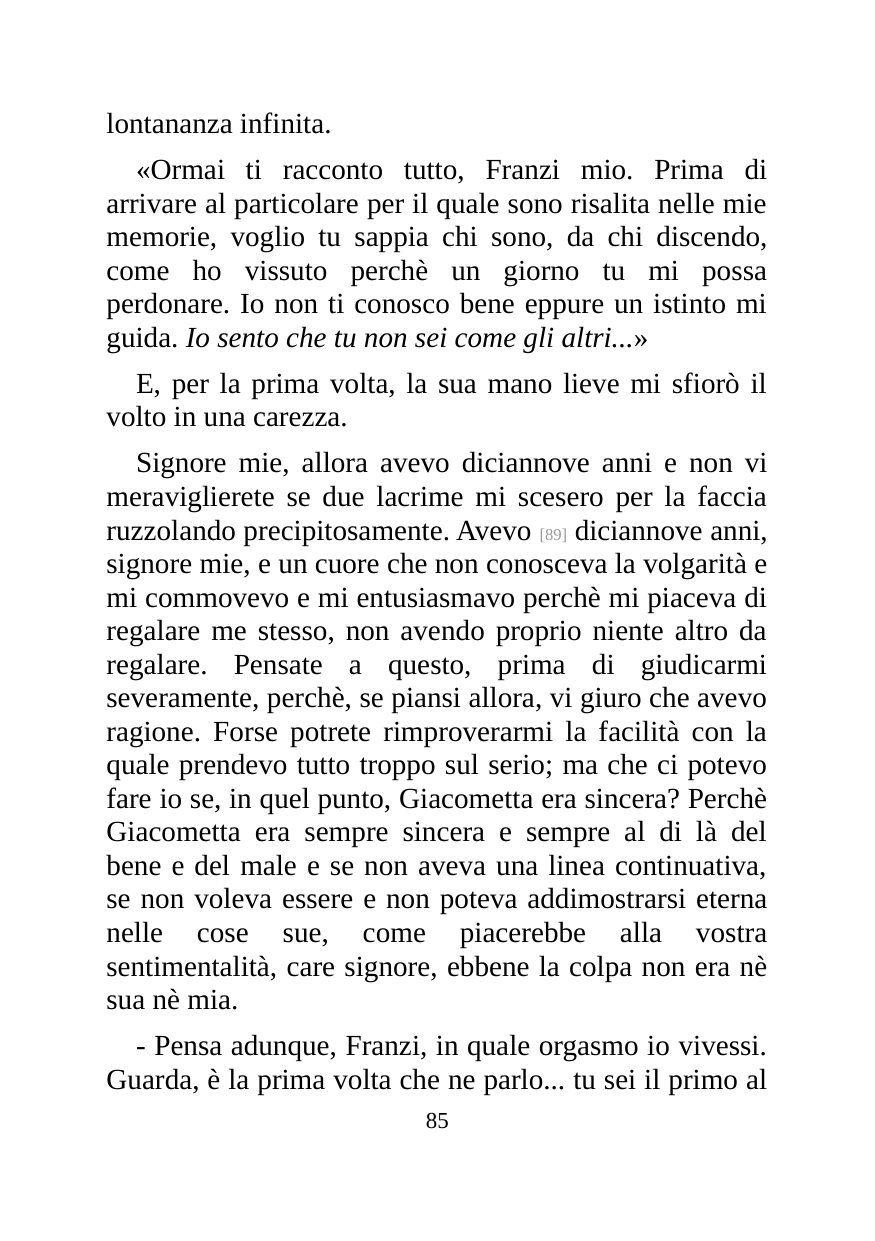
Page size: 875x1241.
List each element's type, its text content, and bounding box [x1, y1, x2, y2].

text - Pensa adunque, Franzi, in quale orgasmo io vivessi. Guarda, è la prima volta che ne parlo... tu sei il primo al [106, 1028, 768, 1095]
text lontananza infinita. [106, 106, 768, 140]
text «Ormai ti racconto tutto, Franzi mio. Prima di arrivare al particolare per il quale sono risalita nelle mie memorie, voglio tu sappia chi sono, da chi discendo, come ho vissuto perchè un giorno tu mi possa perdonare. Io non ti conosco bene eppure un istinto mi guida. Io sento che tu non sei come gli altri...» [106, 152, 768, 353]
text E, per la prima volta, la sua mano lieve mi sfiorò il volto in una carezza. [106, 366, 768, 433]
text Signore mie, allora avevo diciannove anni e non vi meraviglierete se due lacrime mi scesero per la faccia ruzzolando precipitosamente. Avevo [89] diciannove anni, signore mie, e un cuore che non conosceva la volgarità e mi commovevo e mi entusiasmavo perchè mi piaceva di regalare me stesso, non avendo proprio niente altro da regalare. Pensate a questo, prima di giudicarmi severamente, perchè, se piansi allora, vi giuro che avevo ragione. Forse potrete rimproverarmi la facilità con la quale prendevo tutto troppo sul serio; ma che ci potevo fare io se, in quel punto, Giacometta era sincera? Perchè Giacometta era sempre sincera e sempre al di là del bene e del male e se non aveva una linea continuativa, se non voleva essere e non poteva addimostrarsi eterna nelle cose sue, come piacerebbe alla vostra sentimentalità, care signore, ebbene la colpa non era nè sua nè mia. [106, 446, 768, 1016]
